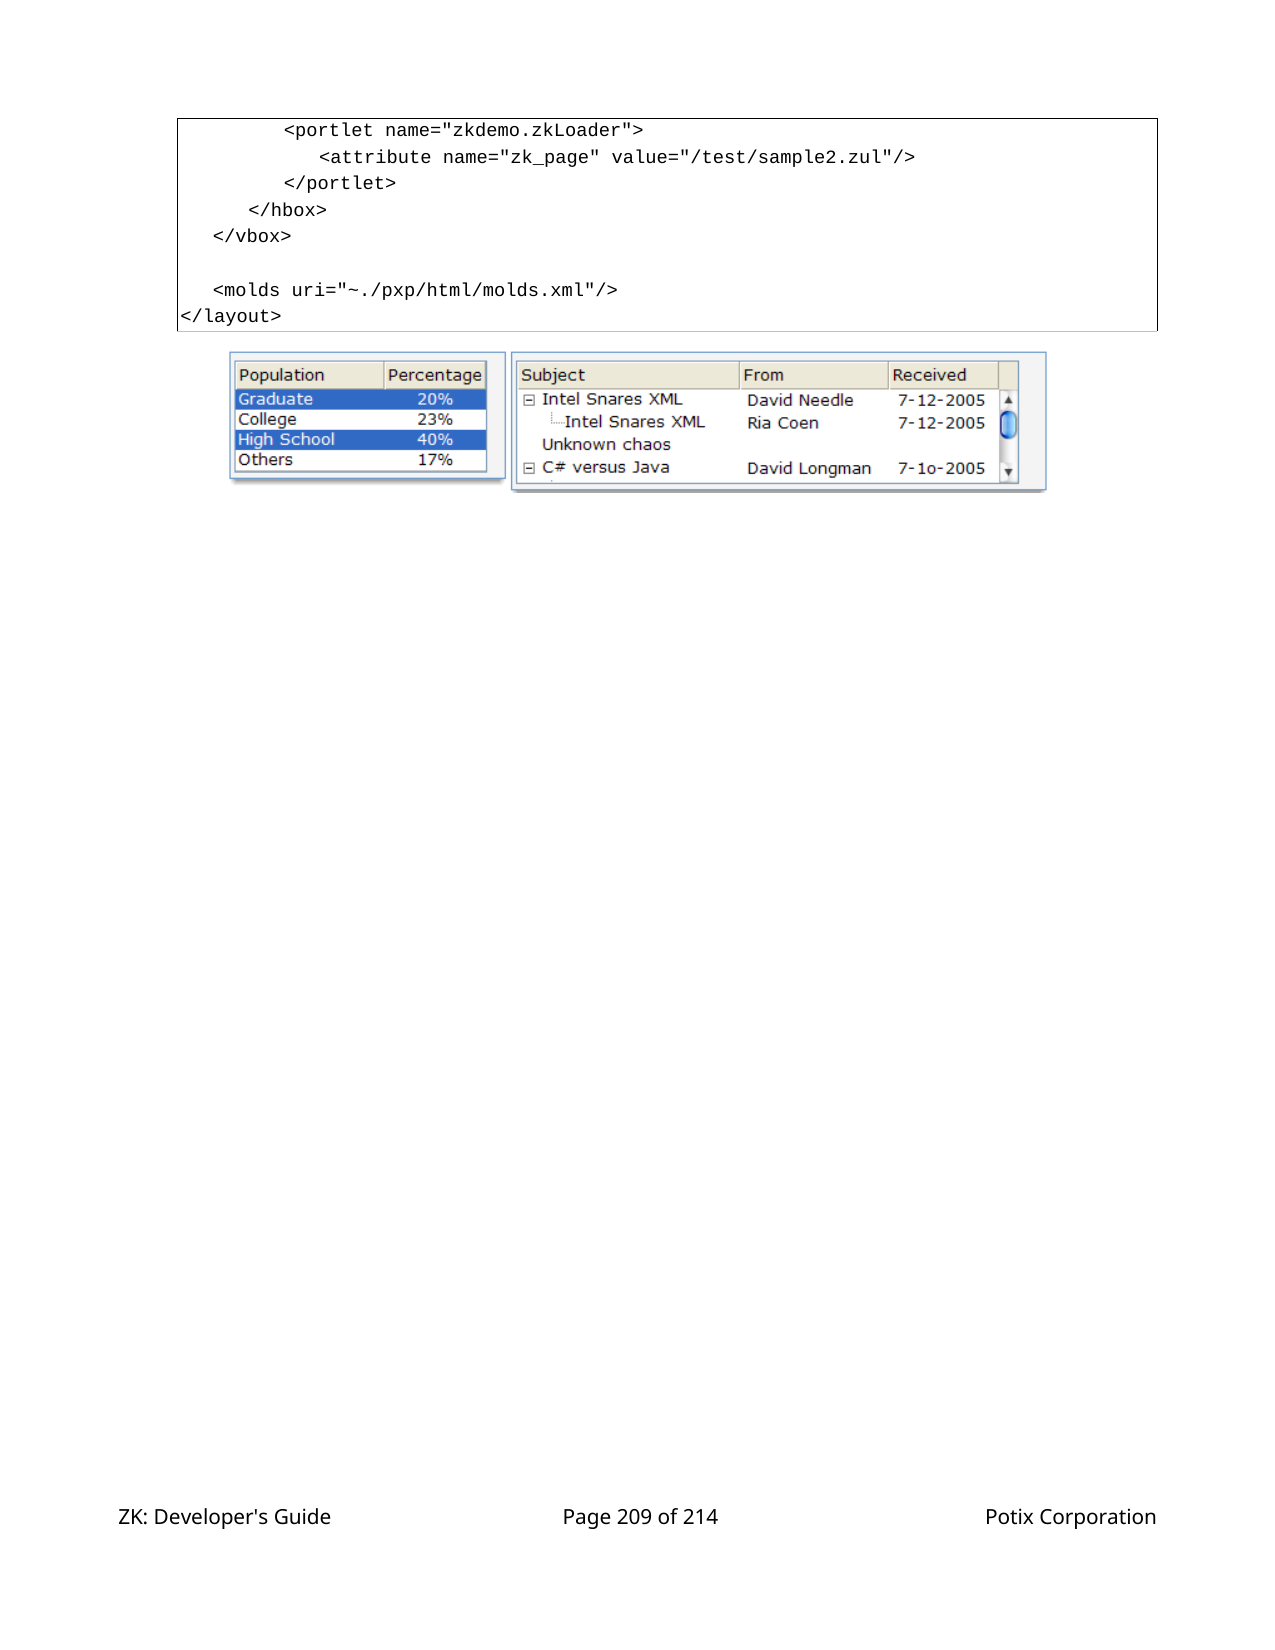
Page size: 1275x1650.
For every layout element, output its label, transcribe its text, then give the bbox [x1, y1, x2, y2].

text <portlet name="zkdemo.zkLoader"> <attribute name="zk_page" value="/test/sample2.zul"/> </portlet> </hbox> </vbox> <molds uri="~./pxp/html/molds.xml"/> </layout> [178, 119, 1157, 331]
picture [227, 349, 1048, 493]
